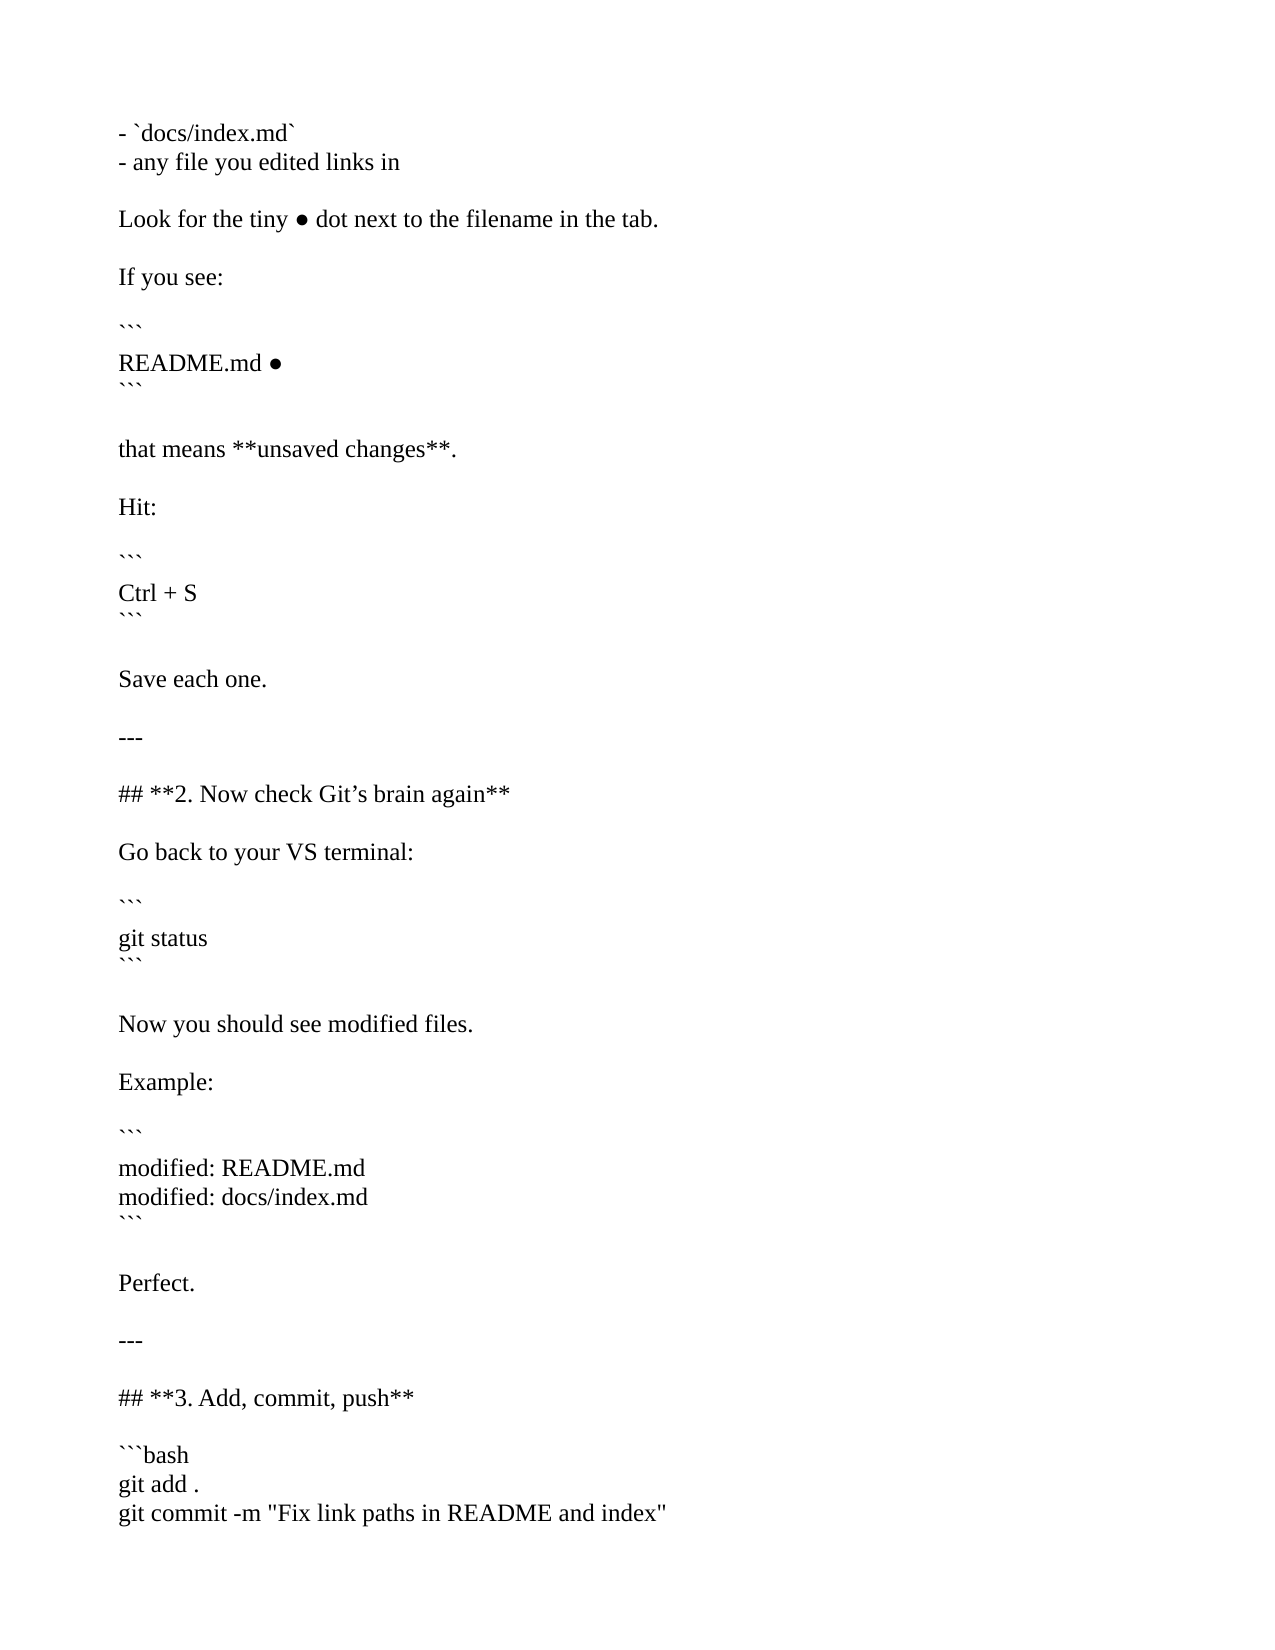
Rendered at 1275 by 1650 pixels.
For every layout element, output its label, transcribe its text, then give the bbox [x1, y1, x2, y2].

text Look for the tiny ● dot next to the filename in the tab. [118, 204, 1157, 233]
text Save each one. [118, 664, 1157, 693]
text ``` [118, 894, 1157, 923]
text Now you should see modified files. [118, 1009, 1157, 1038]
text ``` [118, 319, 1157, 348]
text ``` [118, 952, 1157, 981]
text ## **2. Now check Git’s brain again** [118, 779, 1157, 808]
text that means **unsaved changes**. [118, 434, 1157, 463]
text git add . [118, 1469, 1157, 1498]
text ## **3. Add, commit, push** [118, 1383, 1157, 1412]
text Hit: [118, 492, 1157, 521]
text Example: [118, 1067, 1157, 1096]
text --- [118, 722, 1157, 751]
text ``` [118, 377, 1157, 406]
text - `docs/index.md` [118, 118, 1157, 147]
text modified: README.md [118, 1153, 1157, 1182]
text modified: docs/index.md [118, 1182, 1157, 1211]
text Perfect. [118, 1268, 1157, 1297]
text ```bash [118, 1441, 1157, 1469]
text git commit -m "Fix link paths in README and index" [118, 1498, 1157, 1527]
text ``` [118, 1211, 1157, 1239]
text - any file you edited links in [118, 147, 1157, 176]
text Go back to your VS terminal: [118, 837, 1157, 866]
text ``` [118, 607, 1157, 636]
text --- [118, 1326, 1157, 1354]
text git status [118, 923, 1157, 952]
text README.md ● [118, 348, 1157, 377]
text ``` [118, 1124, 1157, 1153]
text Ctrl + S [118, 578, 1157, 607]
text If you see: [118, 262, 1157, 291]
text ``` [118, 549, 1157, 578]
